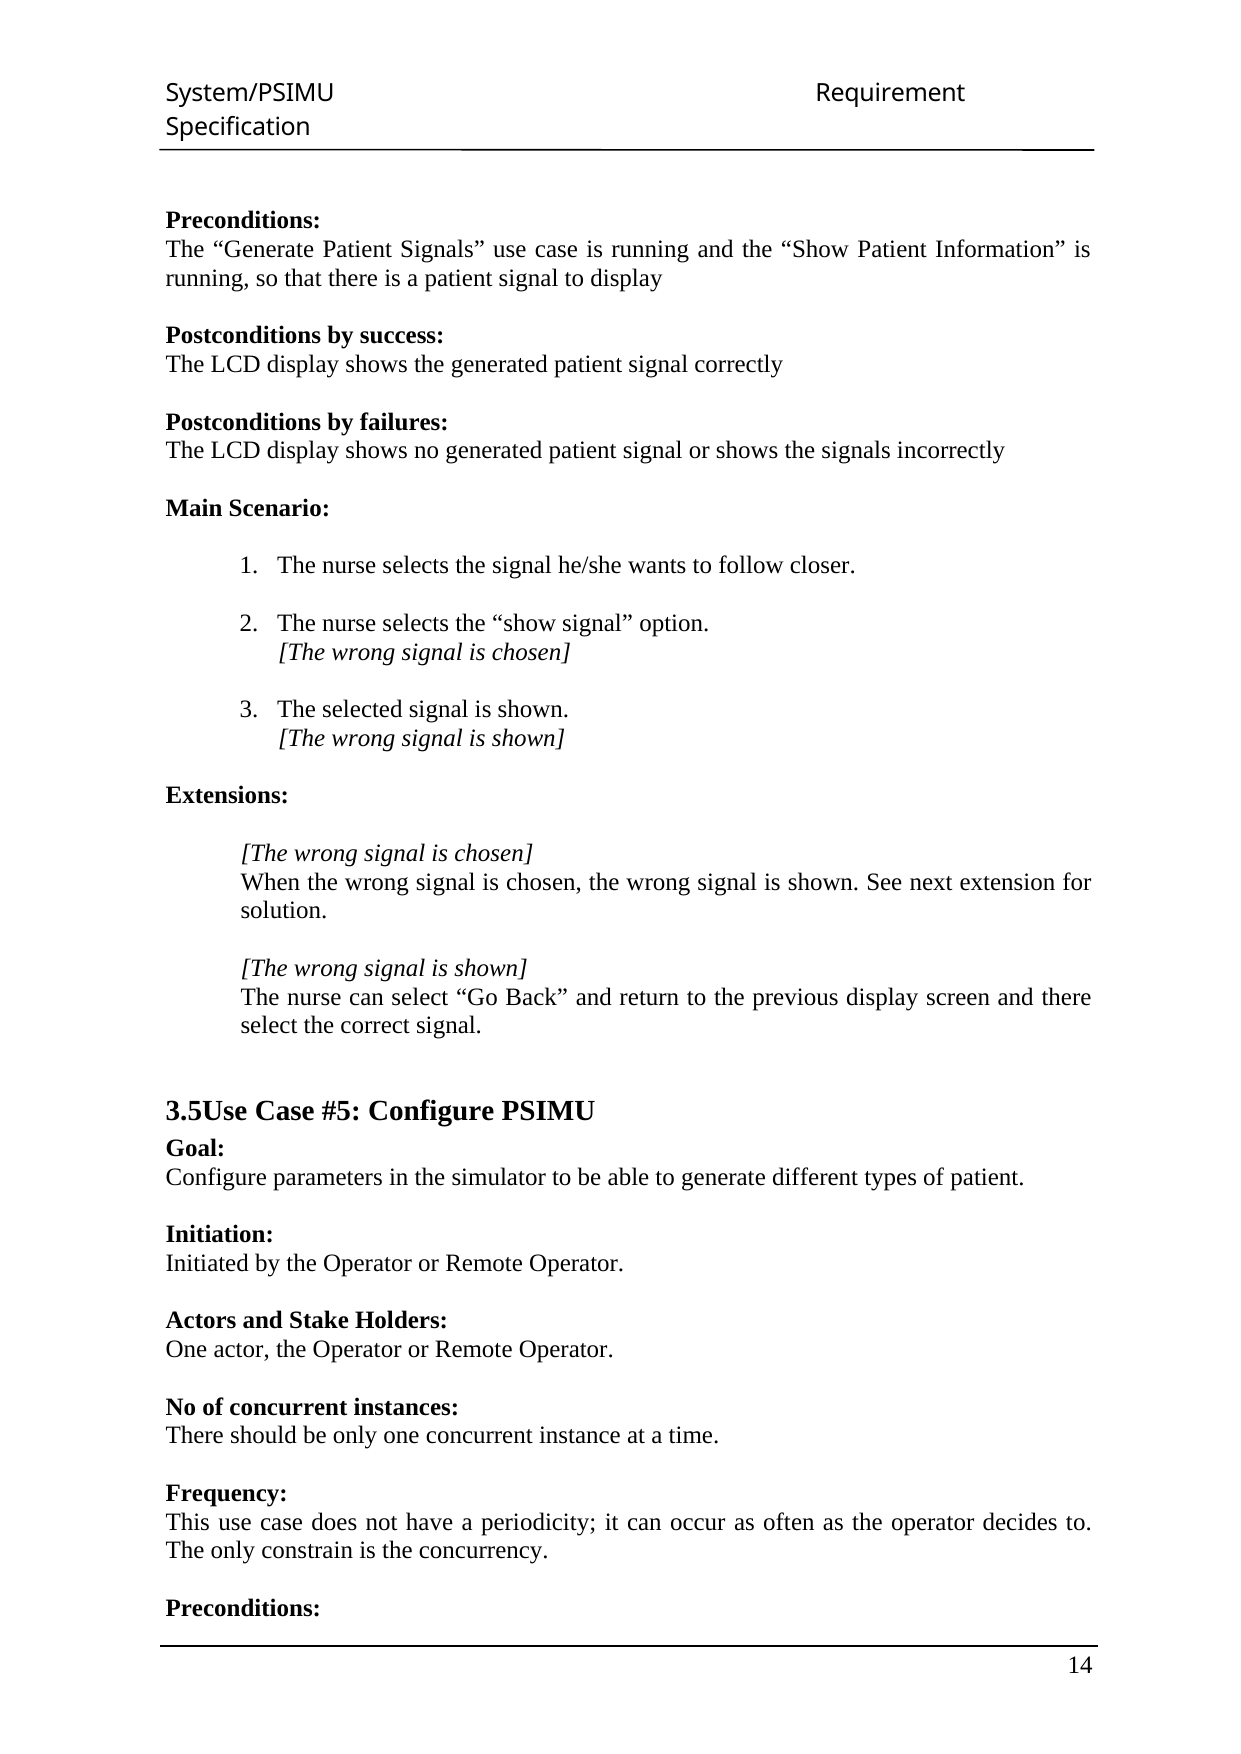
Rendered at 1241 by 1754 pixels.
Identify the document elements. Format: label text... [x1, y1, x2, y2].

list The selected signal is shown. [239, 694, 1092, 723]
text [The wrong signal is chosen] [240, 637, 1092, 666]
text Preconditions: [165, 1593, 1092, 1622]
text One actor, the Operator or Remote Operator. [165, 1334, 1092, 1363]
text Postconditions by success: [165, 321, 1092, 349]
text [The wrong signal is shown] [240, 953, 1092, 982]
text Actors and Stake Holders: [165, 1305, 1092, 1334]
text Goal: [165, 1133, 1092, 1162]
list The nurse selects the signal he/she wants to follow closer. [239, 551, 1092, 579]
text The nurse can select “Go Back” and return to the previous display screen and there select the correct signal. [240, 982, 1092, 1039]
text Frequency: [165, 1478, 1092, 1507]
text [The wrong signal is chosen] [165, 838, 1092, 867]
text Extensions: [165, 781, 1092, 809]
list The nurse selects the “show signal” option. [239, 608, 1092, 637]
text Postconditions by failures: [165, 407, 1092, 436]
text There should be only one concurrent instance at a time. [165, 1420, 1092, 1449]
text Main Scenario: [165, 493, 1092, 522]
text The “Generate Patient Signals” use case is running and the “Show Patient Information” is running, so that there is a patient signal to display [165, 234, 1092, 292]
text This use case does not have a periodicity; it can occur as often as the operator decides to. The only constrain is the concurrency. [165, 1507, 1092, 1564]
text [The wrong signal is shown] [240, 723, 1092, 752]
text No of concurrent instances: [165, 1392, 1092, 1420]
text When the wrong signal is chosen, the wrong signal is shown. See next extension for solution. [240, 867, 1092, 924]
text Preconditions: [165, 206, 1092, 234]
text Initiation: [165, 1219, 1092, 1248]
subtitle Use Case #5: Configure PSIMU [165, 1093, 1092, 1127]
text Configure parameters in the simulator to be able to generate different types of patient. [165, 1162, 1092, 1190]
text The LCD display shows no generated patient signal or shows the signals incorrectly [165, 436, 1092, 464]
text Initiated by the Operator or Remote Operator. [165, 1248, 1092, 1277]
text The LCD display shows the generated patient signal correctly [165, 349, 1092, 378]
